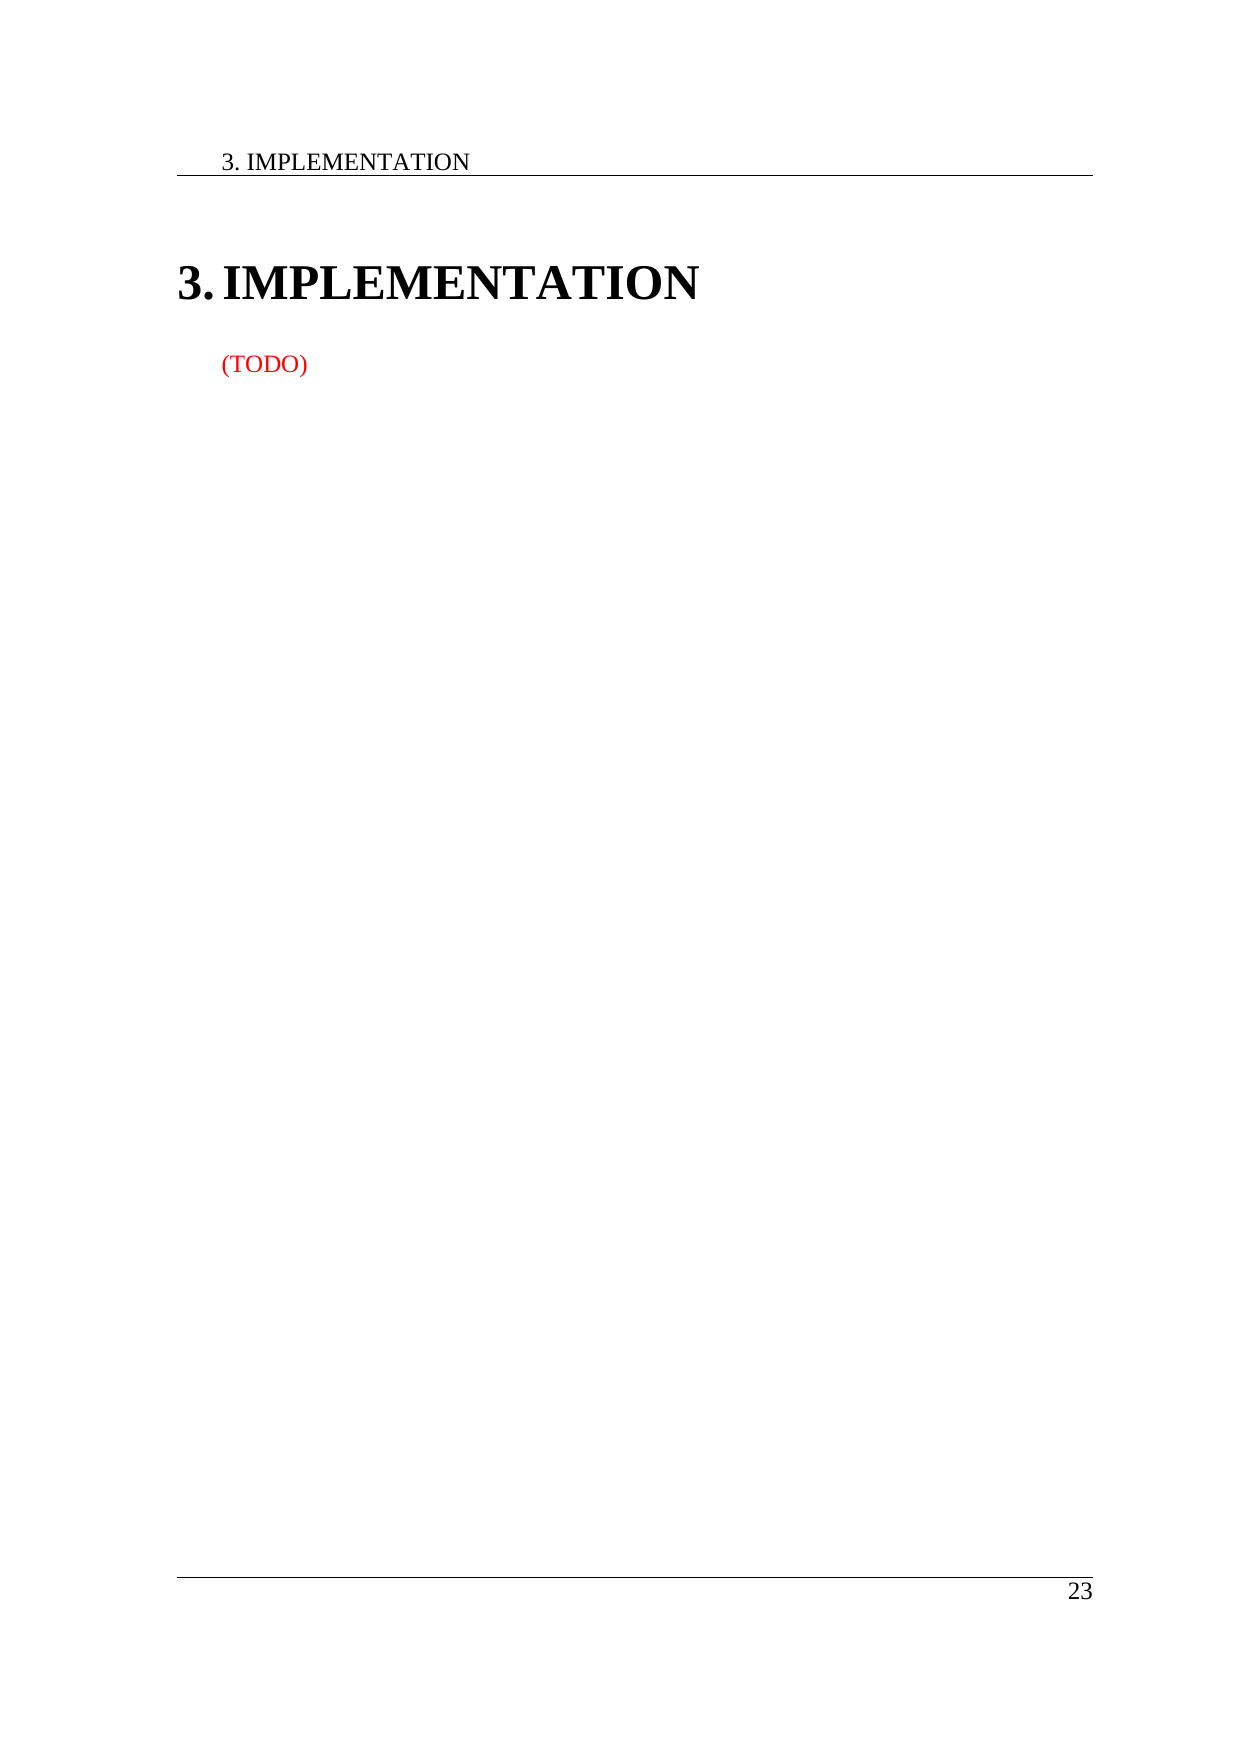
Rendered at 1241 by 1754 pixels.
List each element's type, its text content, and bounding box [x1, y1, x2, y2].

text (TODO) [177, 351, 1093, 378]
subtitle IMPLEMENTATION [177, 255, 1093, 310]
